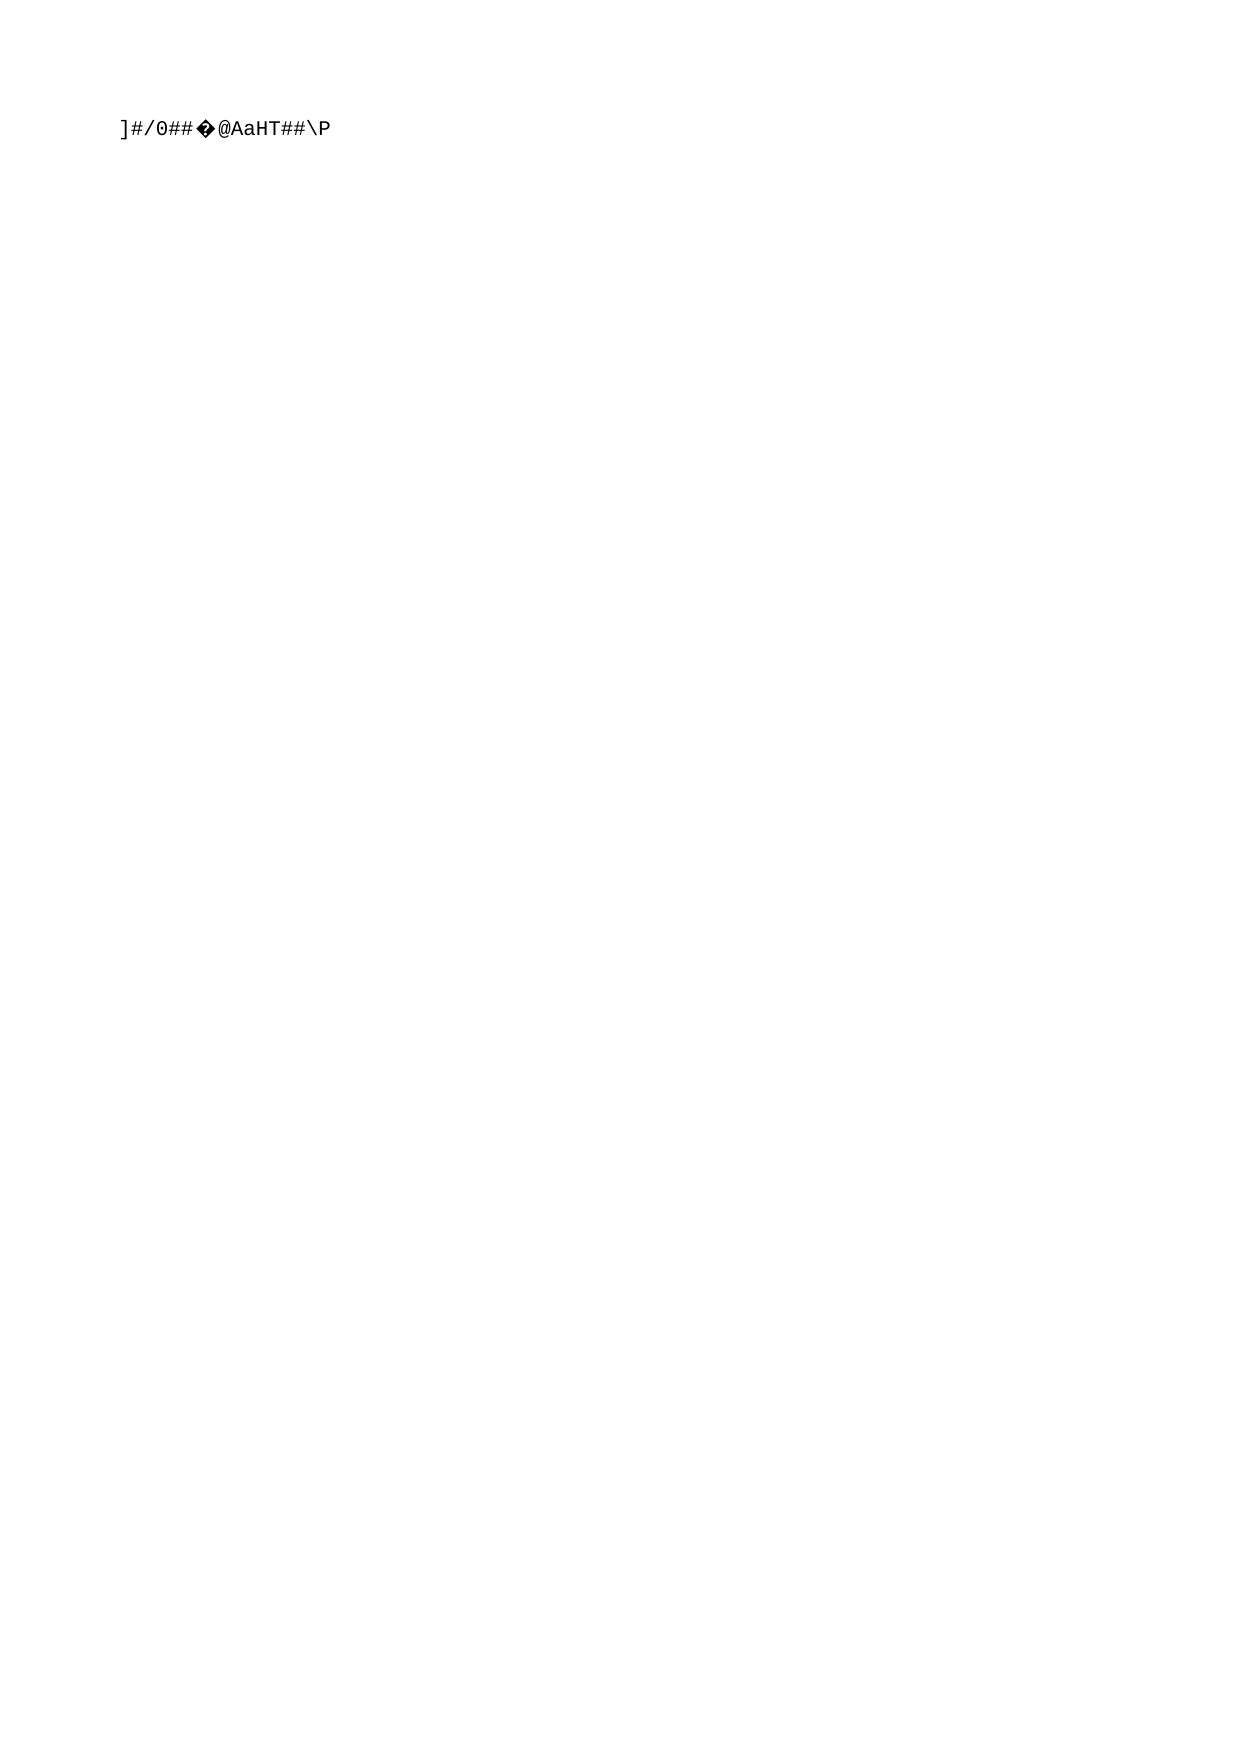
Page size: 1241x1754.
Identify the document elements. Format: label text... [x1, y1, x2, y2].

text ]#/0##�@AaHT##\P [118, 118, 1122, 142]
